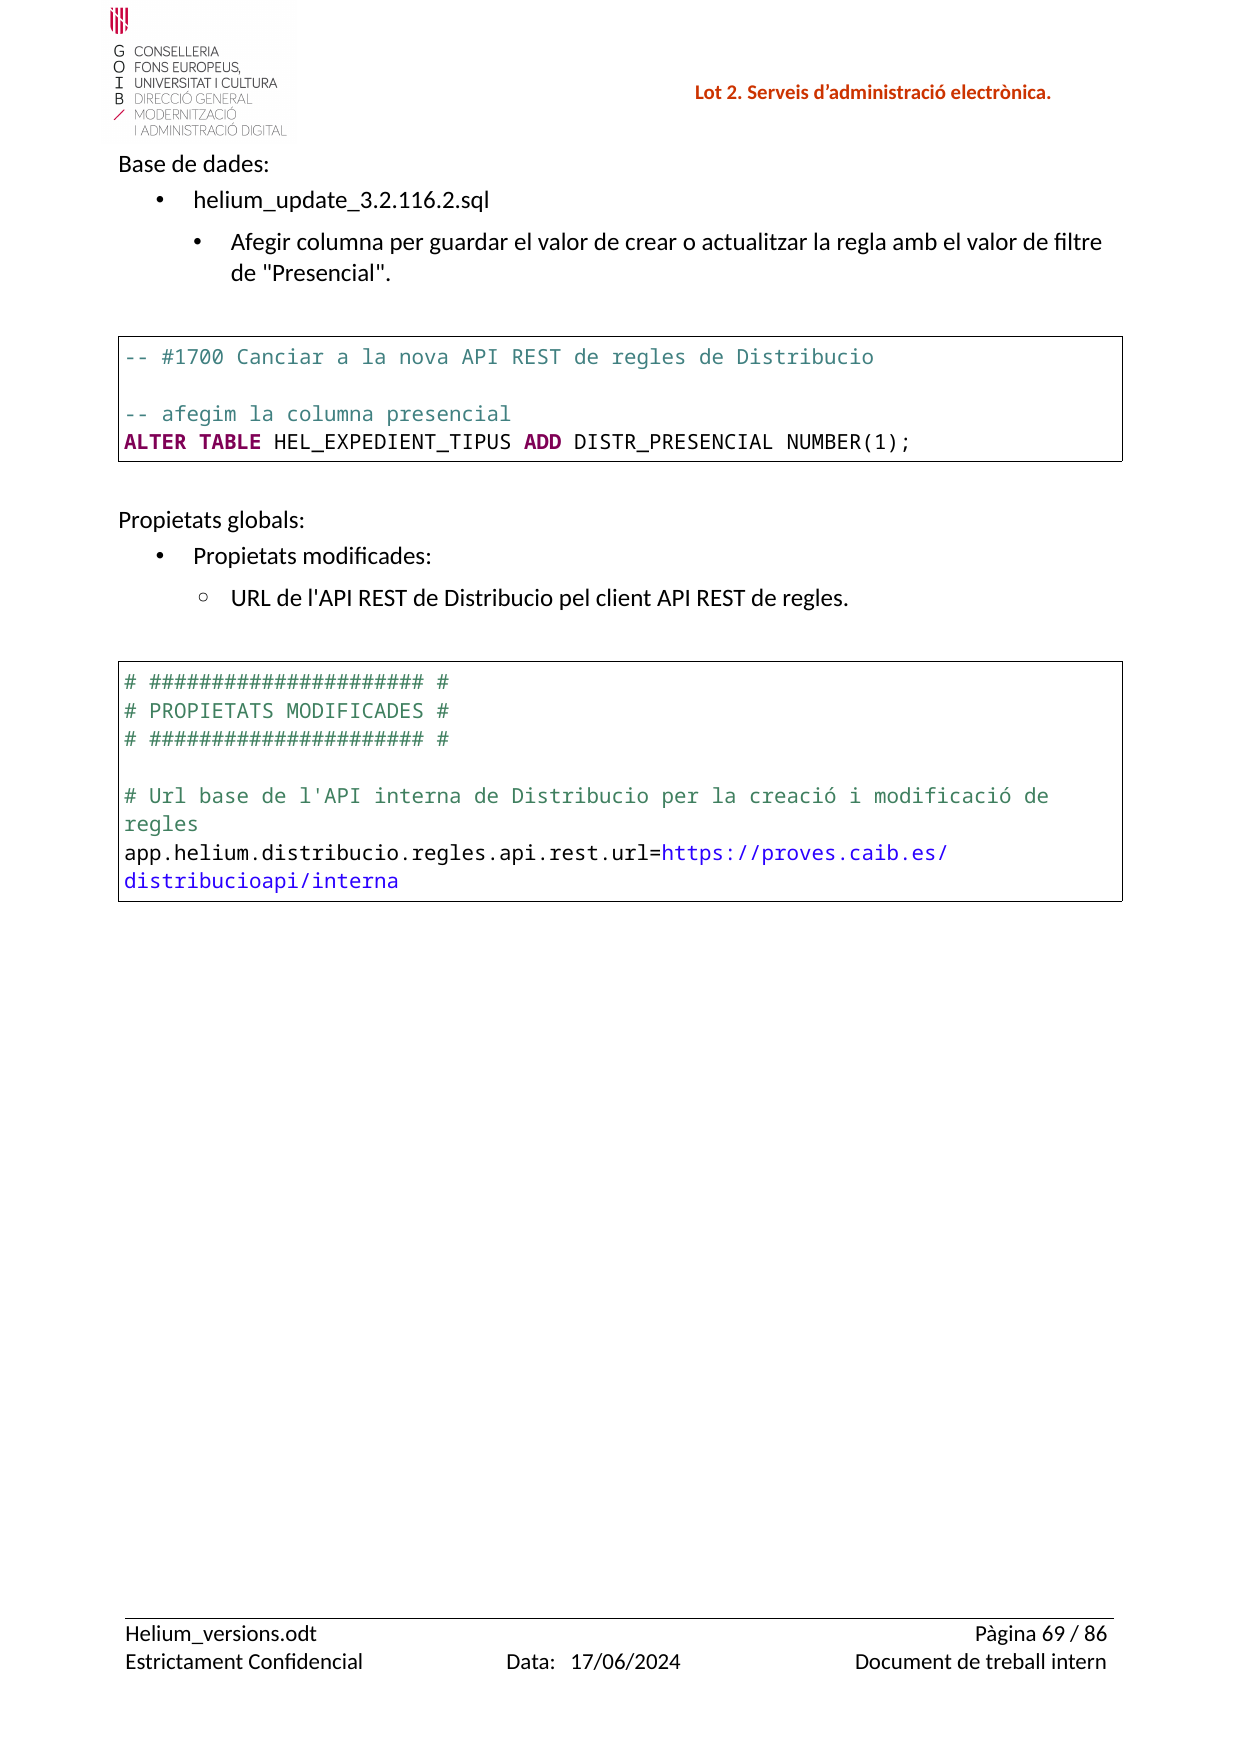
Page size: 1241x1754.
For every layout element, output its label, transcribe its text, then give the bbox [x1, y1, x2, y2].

text Base de dades: [118, 148, 1122, 178]
picture [100, 0, 297, 144]
list Afegir columna per guardar el valor de crear o actualitzar la regla amb el valor de filtre de "Presencial". [193, 227, 1122, 288]
list Propietats modificades: [156, 540, 1122, 571]
text Propietats globals: [118, 504, 1122, 534]
table_header # ###################### # # PROPIETATS MODIFICADES # # ###################### # # Url base de l'API interna de Distribucio per la creació i modificació de regles app.helium.distribucio.regles.api.rest.url=https://proves.caib.es/distribucioapi/interna [119, 662, 1122, 901]
table_header -- #1700 Canciar a la nova API REST de regles de Distribucio -- afegim la columna presencial ALTER TABLE HEL_EXPEDIENT_TIPUS ADD DISTR_PRESENCIAL NUMBER(1); [119, 337, 1122, 461]
list URL de l'API REST de Distribucio pel client API REST de regles. [193, 583, 1122, 613]
list helium_update_3.2.116.2.sql [156, 184, 1122, 215]
